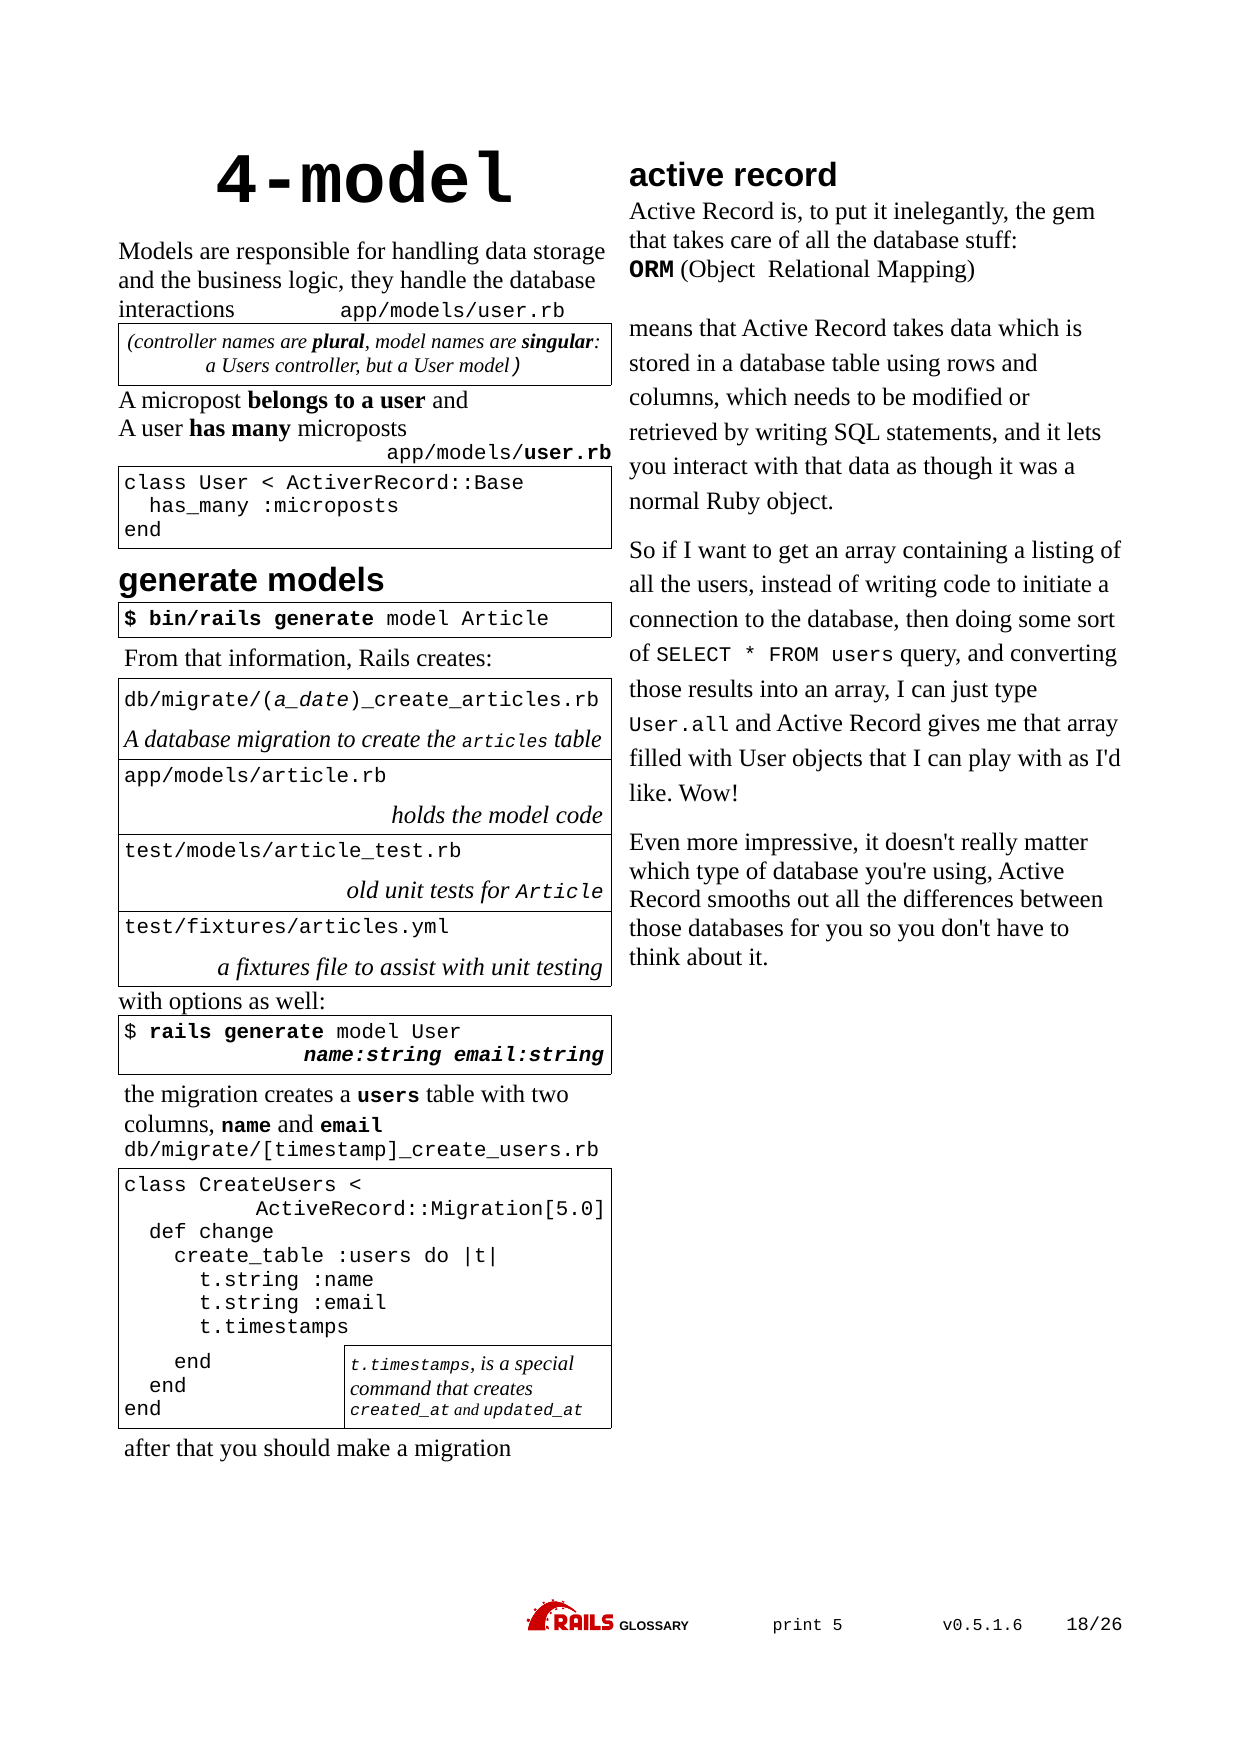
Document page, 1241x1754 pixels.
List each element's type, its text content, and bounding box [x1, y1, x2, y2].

subtitle active record [629, 155, 1122, 193]
table_cell holds the model code [119, 794, 611, 834]
table_cell the migration creates a users table with two columns, name and email db/migrate/[timestamp]_create_users.rb [118, 1075, 611, 1168]
text means that Active Record takes data which is stored in a database table using rows and columns, which needs to be modified or retrieved by writing SQL statements, and it lets you interact with that data as though it was a normal Ruby object. [629, 313, 1122, 515]
table_cell t.timestamps, is a special command that creates created_at and updated_at [345, 1346, 611, 1428]
text A micropost belongs to a user and [118, 386, 611, 413]
table_cell end end end [119, 1345, 344, 1428]
table_header class User < ActiverRecord::Base has_many :microposts end [119, 467, 611, 548]
table_cell db/migrate/(a_date)_create_articles.rb [119, 679, 611, 718]
table_cell class CreateUsers < ActiveRecord::Migration[5.0] def change create_table :users do |t| t.string :name t.string :email t.timestamps [119, 1169, 611, 1345]
subtitle 4-model [118, 143, 611, 224]
text So if I want to get an array containing a listing of all the users, instead of writing code to initiate a connection to the database, then doing some sort of SELECT * FROM users query, and converting those results into an array, I can just type User.all and Active Record gives me that array filled with User objects that I can play with as I'd like. Wow! [629, 535, 1122, 807]
text with options as well: [118, 987, 611, 1015]
table_cell old unit tests for Article [119, 870, 611, 911]
text Models are responsible for handling data storage and the business logic, they handle the database interactions app/models/user.rb [118, 236, 611, 323]
text Even more impressive, it doesn't really matter which type of database you're using, Active Record smooths out all the differences between those databases for you so you don't have to think about it. [629, 827, 1122, 971]
text app/models/user.rb [118, 442, 611, 466]
table_cell app/models/article.rb [119, 760, 611, 794]
table_header $ rails generate model User name:string email:string [119, 1016, 611, 1074]
table_header From that information, Rails creates: [118, 638, 611, 677]
table_header $ bin/rails generate model Article [119, 603, 611, 637]
table_cell test/fixtures/articles.yml [119, 912, 611, 946]
table_cell a fixtures file to assist with unit testing [119, 946, 611, 986]
subtitle generate models [118, 560, 611, 599]
table_cell test/models/article_test.rb [119, 835, 611, 869]
text Active Record is, to put it inelegantly, the gem that takes care of all the database stuff: [629, 196, 1122, 254]
table_header (controller names are plural, model names are singular: a Users controller, but a User model) [119, 324, 611, 384]
text ORM (Object Relational Mapping) [629, 254, 1122, 285]
table_cell after that you should make a migration [118, 1429, 611, 1468]
text A user has many microposts [118, 413, 611, 442]
table_cell A database migration to create the articles table [119, 719, 611, 759]
